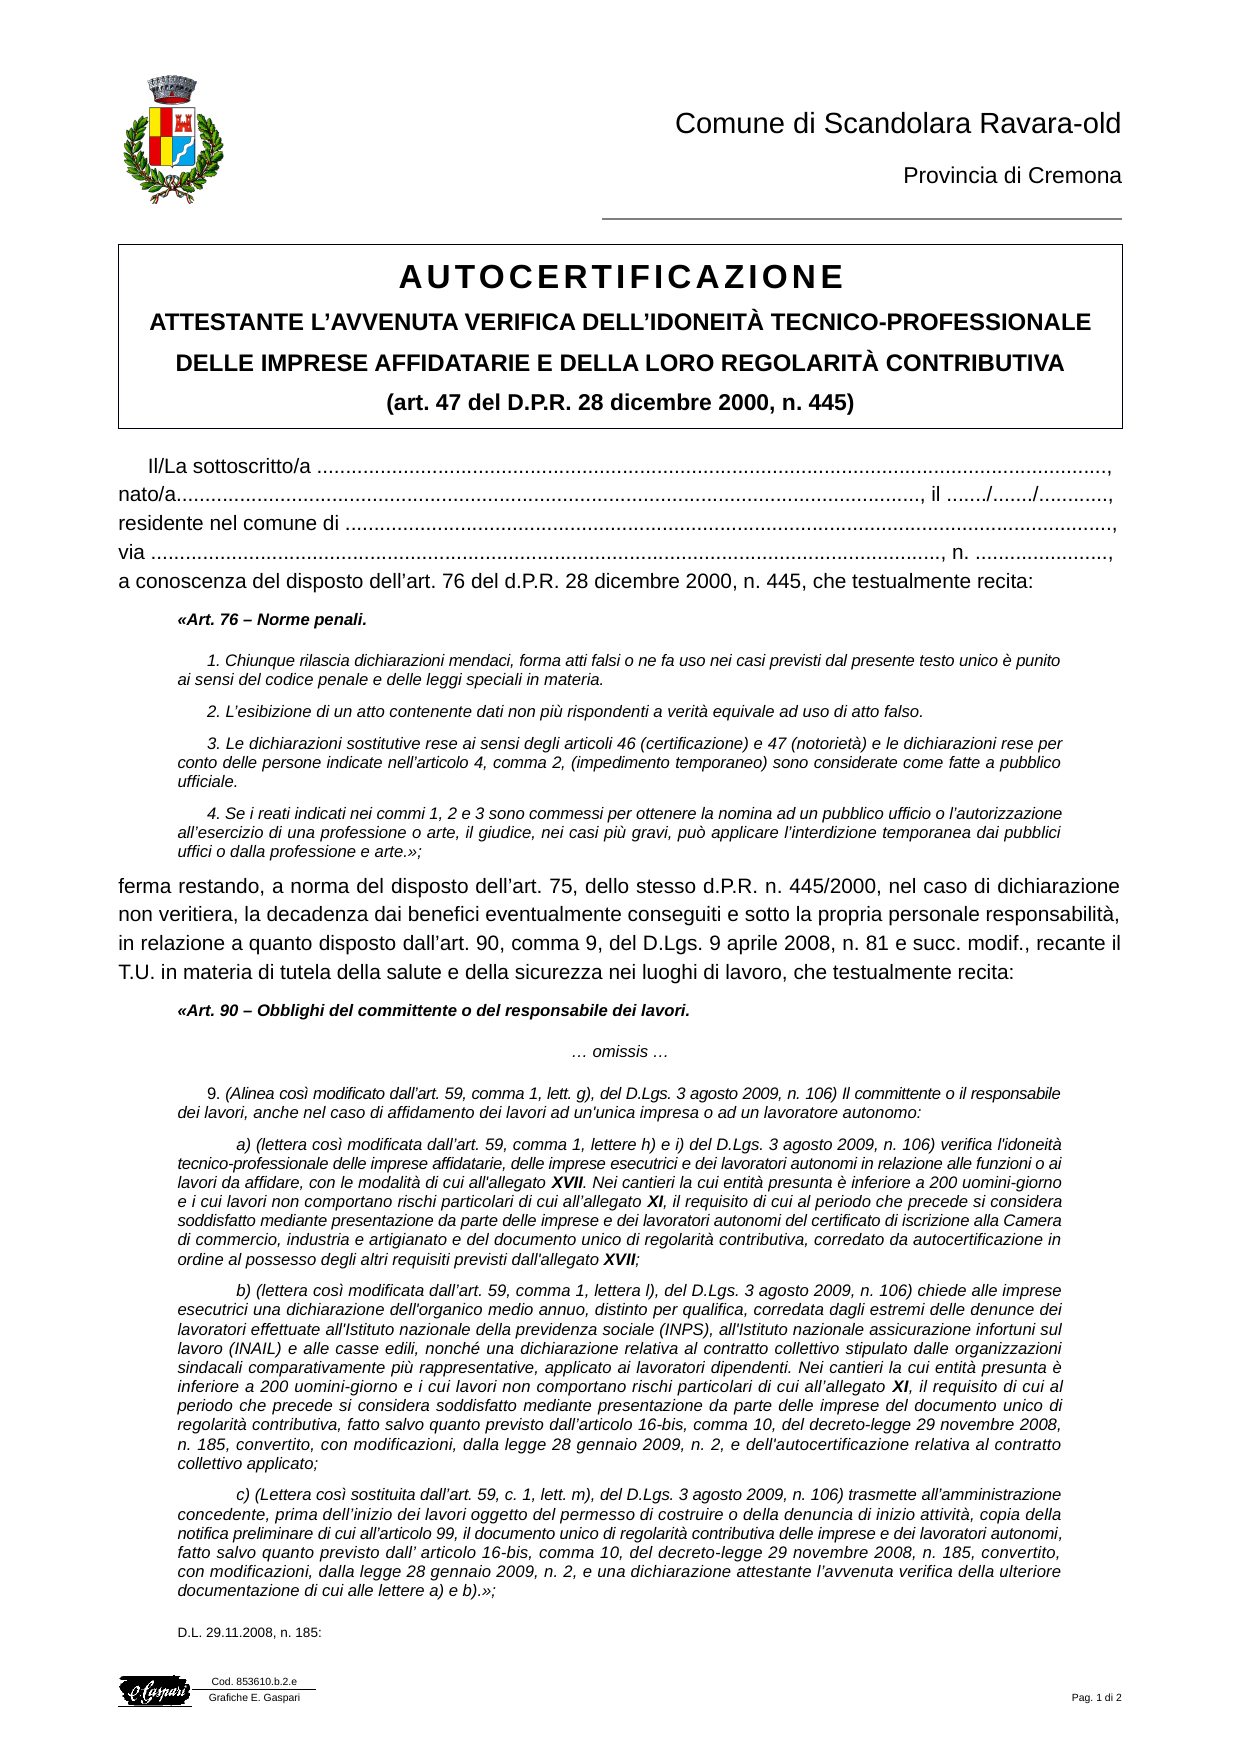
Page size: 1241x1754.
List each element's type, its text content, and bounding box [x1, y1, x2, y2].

picture [176, 140, 193, 162]
picture [122, 188, 224, 204]
text c) (Lettera così sostituita dall’art. 59, c. 1, lett. m), del D.Lgs. 3 agosto 2009, n. 106) trasmette all’amministrazione concedente, prima dell’inizio dei lavori oggetto del permesso di costruire o della denuncia di inizio attività, copia della notifica preliminare di cui all’articolo 99, il documento unico di regolarità contributiva delle imprese e dei lavoratori autonomi, fatto salvo quanto previsto dall’ articolo 16-bis, comma 10, del decreto-legge 29 novembre 2008, n. 185, convertito, con modificazioni, dalla legge 28 gennaio 2009, n. 2, e una dichiarazione attestante l’avvenuta verifica della ulteriore documentazione di cui alle lettere a) e b).»; [177, 1485, 1063, 1600]
text Il/La sottoscritto/a ........................................................................................................................................., nato/a................................................................................................................................., il ......./......./............, residente nel comune di ....................................................................................................................................., via ........................................................................................................................................., n. ......................., a conoscenza del disposto dell’art. 76 del d.P.R. 28 dicembre 2000, n. 445, che testualmente recita: [118, 453, 1122, 592]
text Provincia di Cremona [118, 162, 1122, 188]
picture [122, 140, 172, 162]
text «Art. 90 – Obblighi del committente o del responsabile dei lavori. [177, 1001, 1063, 1020]
table_header AUTOCERTIFICAZIONE ATTESTANTE L’AVVENUTA VERIFICA DELL’IDONEITÀ TECNICO-PROFESSIONALE DELLE IMPRESE AFFIDATARIE E DELLA LORO REGOLARITÀ CONTRIBUTIVA (art. 47 del D.P.R. 28 dicembre 2000, n. 445) [119, 245, 1122, 427]
text 2. L’esibizione di un atto contenente dati non più rispondenti a verità equivale ad uso di atto falso. [177, 702, 1063, 721]
text «Art. 76 – Norme penali. [177, 610, 1063, 629]
subtitle … omissis … [177, 1042, 1063, 1061]
text a) (lettera così modificata dall’art. 59, comma 1, lettere h) e i) del D.Lgs. 3 agosto 2009, n. 106) verifica l'idoneità tecnico-professionale delle imprese affidatarie, delle imprese esecutrici e dei lavoratori autonomi in relazione alle funzioni o ai lavori da affidare, con le modalità di cui all'allegato XVII. Nei cantieri la cui entità presunta è inferiore a 200 uomini-giorno e i cui lavori non comportano rischi particolari di cui all’allegato XI, il requisito di cui al periodo che precede si considera soddisfatto mediante presentazione da parte delle imprese e dei lavoratori autonomi del certificato di iscrizione alla Camera di commercio, industria e artigianato e del documento unico di regolarità contributiva, corredato da autocertificazione in ordine al possesso degli altri requisiti previsti dall'allegato XVII; [177, 1134, 1063, 1268]
text 1. Chiunque rilascia dichiarazioni mendaci, forma atti falsi o ne fa uso nei casi previsti dal presente testo unico è punito ai sensi del codice penale e delle leggi speciali in materia. [177, 651, 1063, 689]
text b) (lettera così modificata dall’art. 59, comma 1, lettera l), del D.Lgs. 3 agosto 2009, n. 106) chiede alle imprese esecutrici una dichiarazione dell'organico medio annuo, distinto per qualifica, corredata dagli estremi delle denunce dei lavoratori effettuate all'Istituto nazionale della previdenza sociale (INPS), all'Istituto nazionale assicurazione infortuni sul lavoro (INAIL) e alle casse edili, nonché una dichiarazione relativa al contratto collettivo stipulato dalle organizzazioni sindacali comparativamente più rappresentative, applicato ai lavoratori dipendenti. Nei cantieri la cui entità presunta è inferiore a 200 uomini-giorno e i cui lavori non comportano rischi particolari di cui all’allegato XI, il requisito di cui al periodo che precede si considera soddisfatto mediante presentazione da parte delle imprese del documento unico di regolarità contributiva, fatto salvo quanto previsto dall’articolo 16-bis, comma 10, del decreto-legge 29 novembre 2008, n. 185, convertito, con modificazioni, dalla legge 28 gennaio 2009, n. 2, e dell'autocertificazione relativa al contratto collettivo applicato; [177, 1281, 1063, 1473]
picture [118, 1674, 191, 1706]
text D.L. 29.11.2008, n. 185: [177, 1625, 1122, 1641]
picture [122, 75, 224, 106]
text ferma restando, a norma del disposto dell’art. 75, dello stesso d.P.R. n. 445/2000, nel caso di dichiarazione non veritiera, la decadenza dai benefici eventualmente conseguiti e sotto la propria personale responsabilità, in relazione a quanto disposto dall’art. 90, comma 9, del D.Lgs. 9 aprile 2008, n. 81 e succ. modif., recante il T.U. in materia di tutela della salute e della sicurezza nei luoghi di lavoro, che testualmente recita: [118, 873, 1122, 984]
text Nell'elenco degli allegati [118, 204, 602, 227]
text 3. Le dichiarazioni sostitutive rese ai sensi degli articoli 46 (certificazione) e 47 (notorietà) e le dichiarazioni rese per conto delle persone indicate nell’articolo 4, comma 2, (impedimento temporaneo) sono considerate come fatte a pubblico ufficiale. [177, 733, 1063, 791]
text Comune di Scandolara Ravara-old [118, 106, 1122, 140]
text 4. Se i reati indicati nei commi 1, 2 e 3 sono commessi per ottenere la nomina ad un pubblico ufficio o l’autorizzazione all’esercizio di una professione o arte, il giudice, nei casi più gravi, può applicare l’interdizione temporanea dai pubblici uffici o dalla professione e arte.»; [177, 803, 1063, 861]
picture [196, 140, 224, 162]
text 9. (Alinea così modificato dall’art. 59, comma 1, lett. g), del D.Lgs. 3 agosto 2009, n. 106) Il committente o il responsabile dei lavori, anche nel caso di affidamento dei lavori ad un'unica impresa o ad un lavoratore autonomo: [177, 1083, 1063, 1122]
